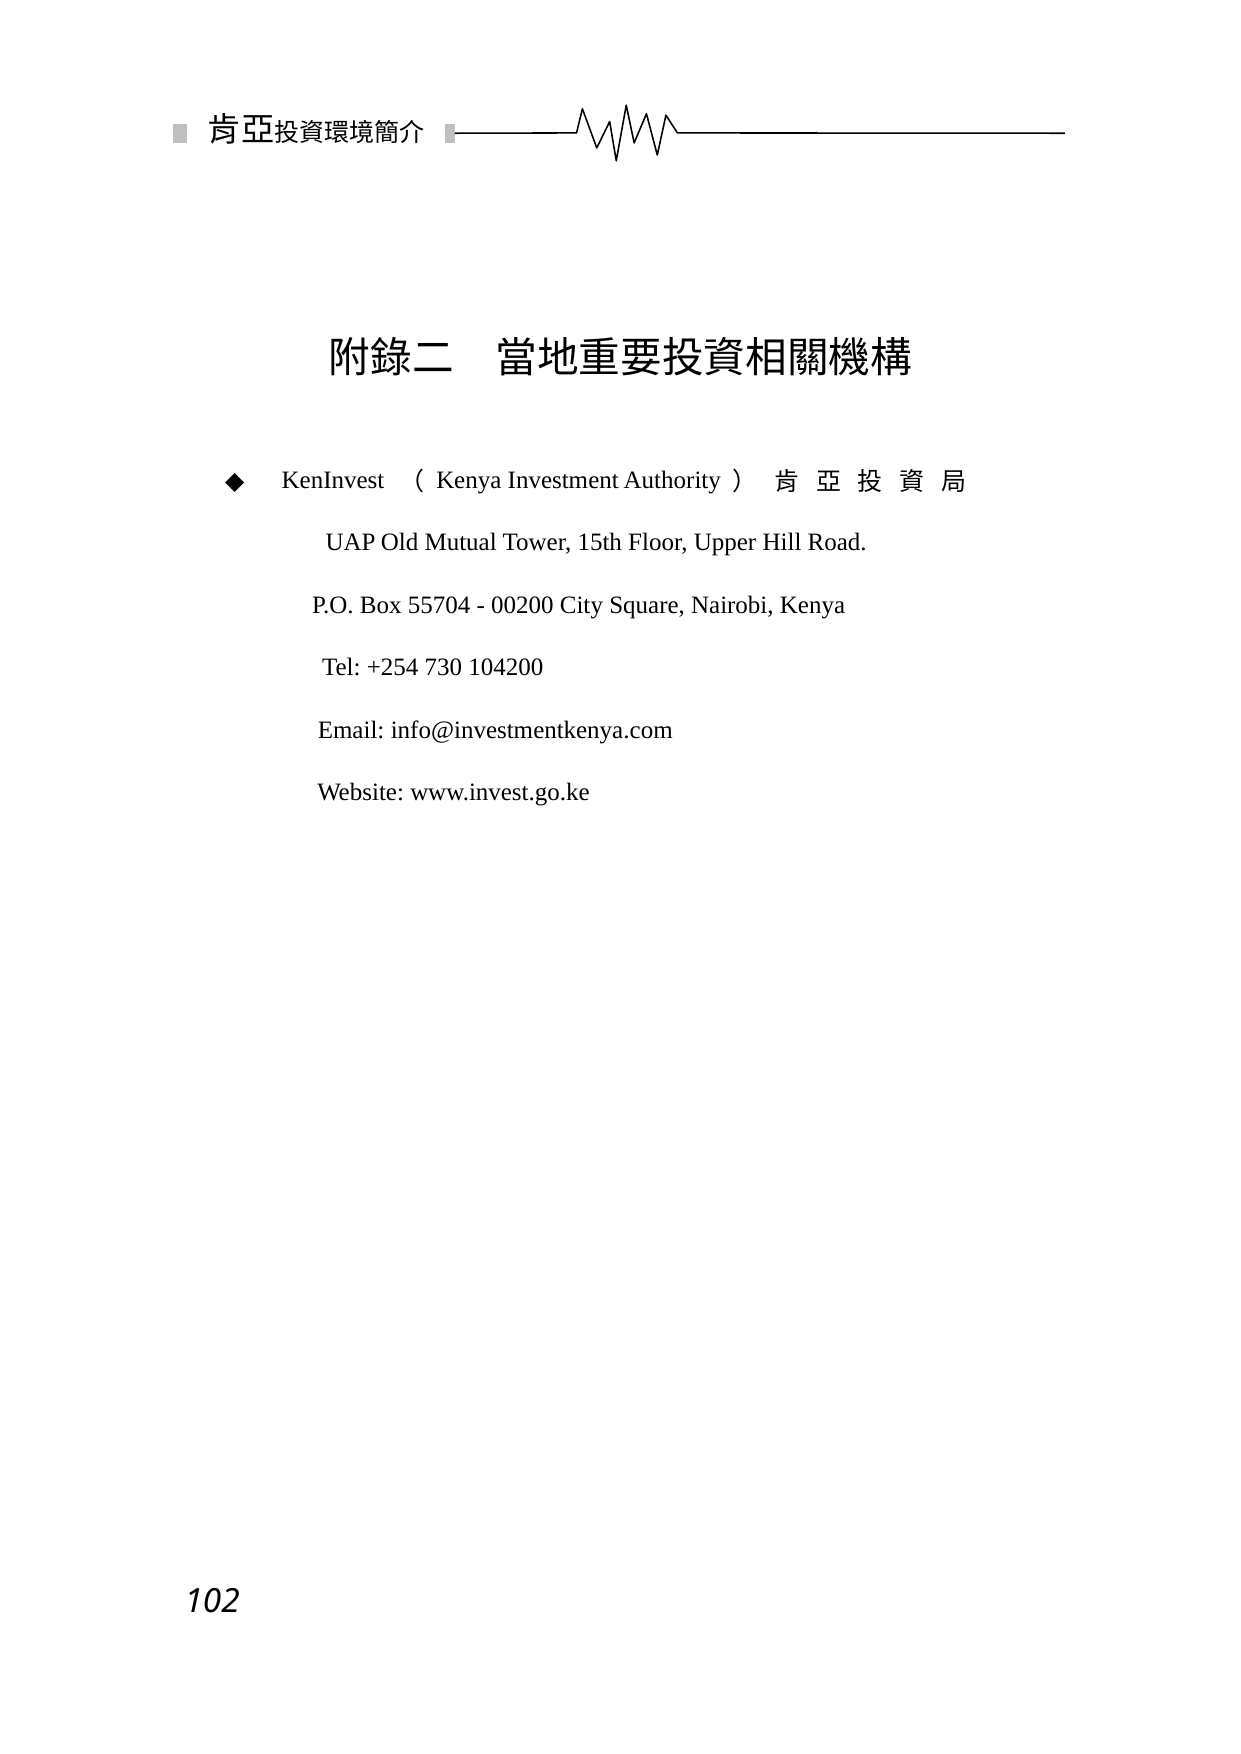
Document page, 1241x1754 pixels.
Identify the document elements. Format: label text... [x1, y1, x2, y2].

text 附錄二 當地重要投資相關機構 [183, 313, 1058, 375]
text ◆ KenInvest （Kenya Investment Authority）肯亞投資局 UAP Old Mutual Tower, 15th Floor, Upper Hill Road. P.O. Box 55704 - 00200 City Square, Nairobi, Kenya Tel: +254 730 104200 Email: info@investmentkenya.com Website: www.invest.go.ke [207, 438, 1058, 813]
